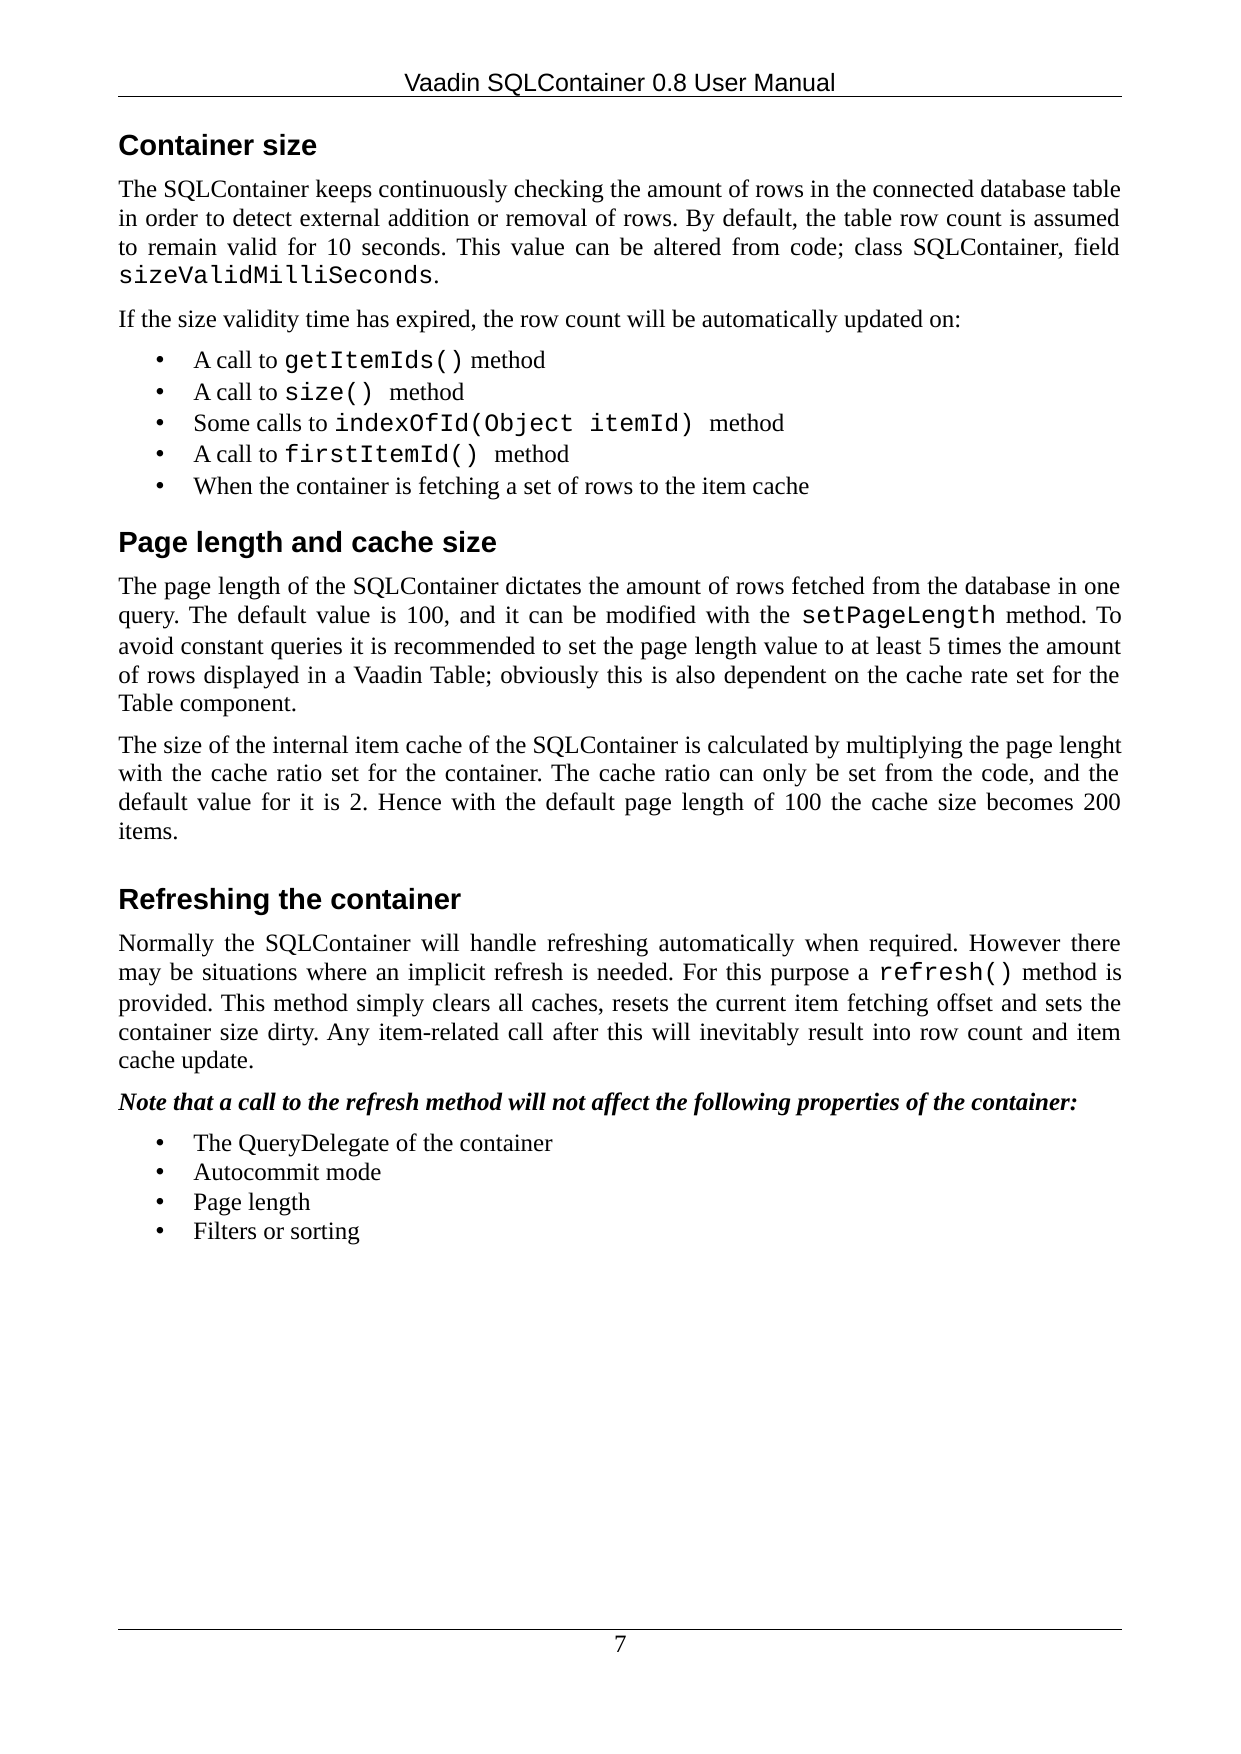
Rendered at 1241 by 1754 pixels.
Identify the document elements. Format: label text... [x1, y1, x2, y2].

list Some calls to indexOfId(Object itemId) method [156, 408, 1122, 439]
list A call to size() method [156, 377, 1122, 407]
list Page length [156, 1187, 1122, 1215]
subtitle Page length and cache size [118, 525, 1122, 559]
text If the size validity time has expired, the row count will be automatically updated on: [118, 304, 1122, 333]
list A call to firstItemId() method [156, 439, 1122, 470]
list The QueryDelegate of the container [156, 1128, 1122, 1157]
text Note that a call to the refresh method will not affect the following properties of the container: [118, 1087, 1122, 1115]
text Normally the SQLContainer will handle refreshing automatically when required. However there may be situations where an implicit refresh is needed. For this purpose a refresh() method is provided. This method simply clears all caches, resets the current item fetching offset and sets the container size dirty. Any item-related call after this will inevitably result into row count and item cache update. [118, 928, 1122, 1074]
list A call to getItemIds() method [156, 345, 1122, 376]
text The size of the internal item cache of the SQLContainer is calculated by multiplying the page lenght with the cache ratio set for the container. The cache ratio can only be set from the code, and the default value for it is 2. Hence with the default page length of 100 the cache size becomes 200 items. [118, 730, 1122, 845]
text The page length of the SQLContainer dictates the amount of rows fetched from the database in one query. The default value is 100, and it can be modified with the setPageLength method. To avoid constant queries it is recommended to set the page length value to at least 5 times the amount of rows displayed in a Vaadin Table; obviously this is also dependent on the cache rate set for the Table component. [118, 571, 1122, 717]
list Filters or sorting [156, 1216, 1122, 1245]
list Autocommit mode [156, 1157, 1122, 1186]
text The SQLContainer keeps continuously checking the amount of rows in the connected database table in order to detect external addition or removal of rows. By default, the table row count is assumed to remain valid for 10 seconds. This value can be altered from code; class SQLContainer, field sizeValidMilliSeconds. [118, 174, 1122, 291]
subtitle Refreshing the container [118, 882, 1122, 916]
list When the container is fetching a set of rows to the item cache [156, 471, 1122, 500]
subtitle Container size [118, 128, 1122, 162]
